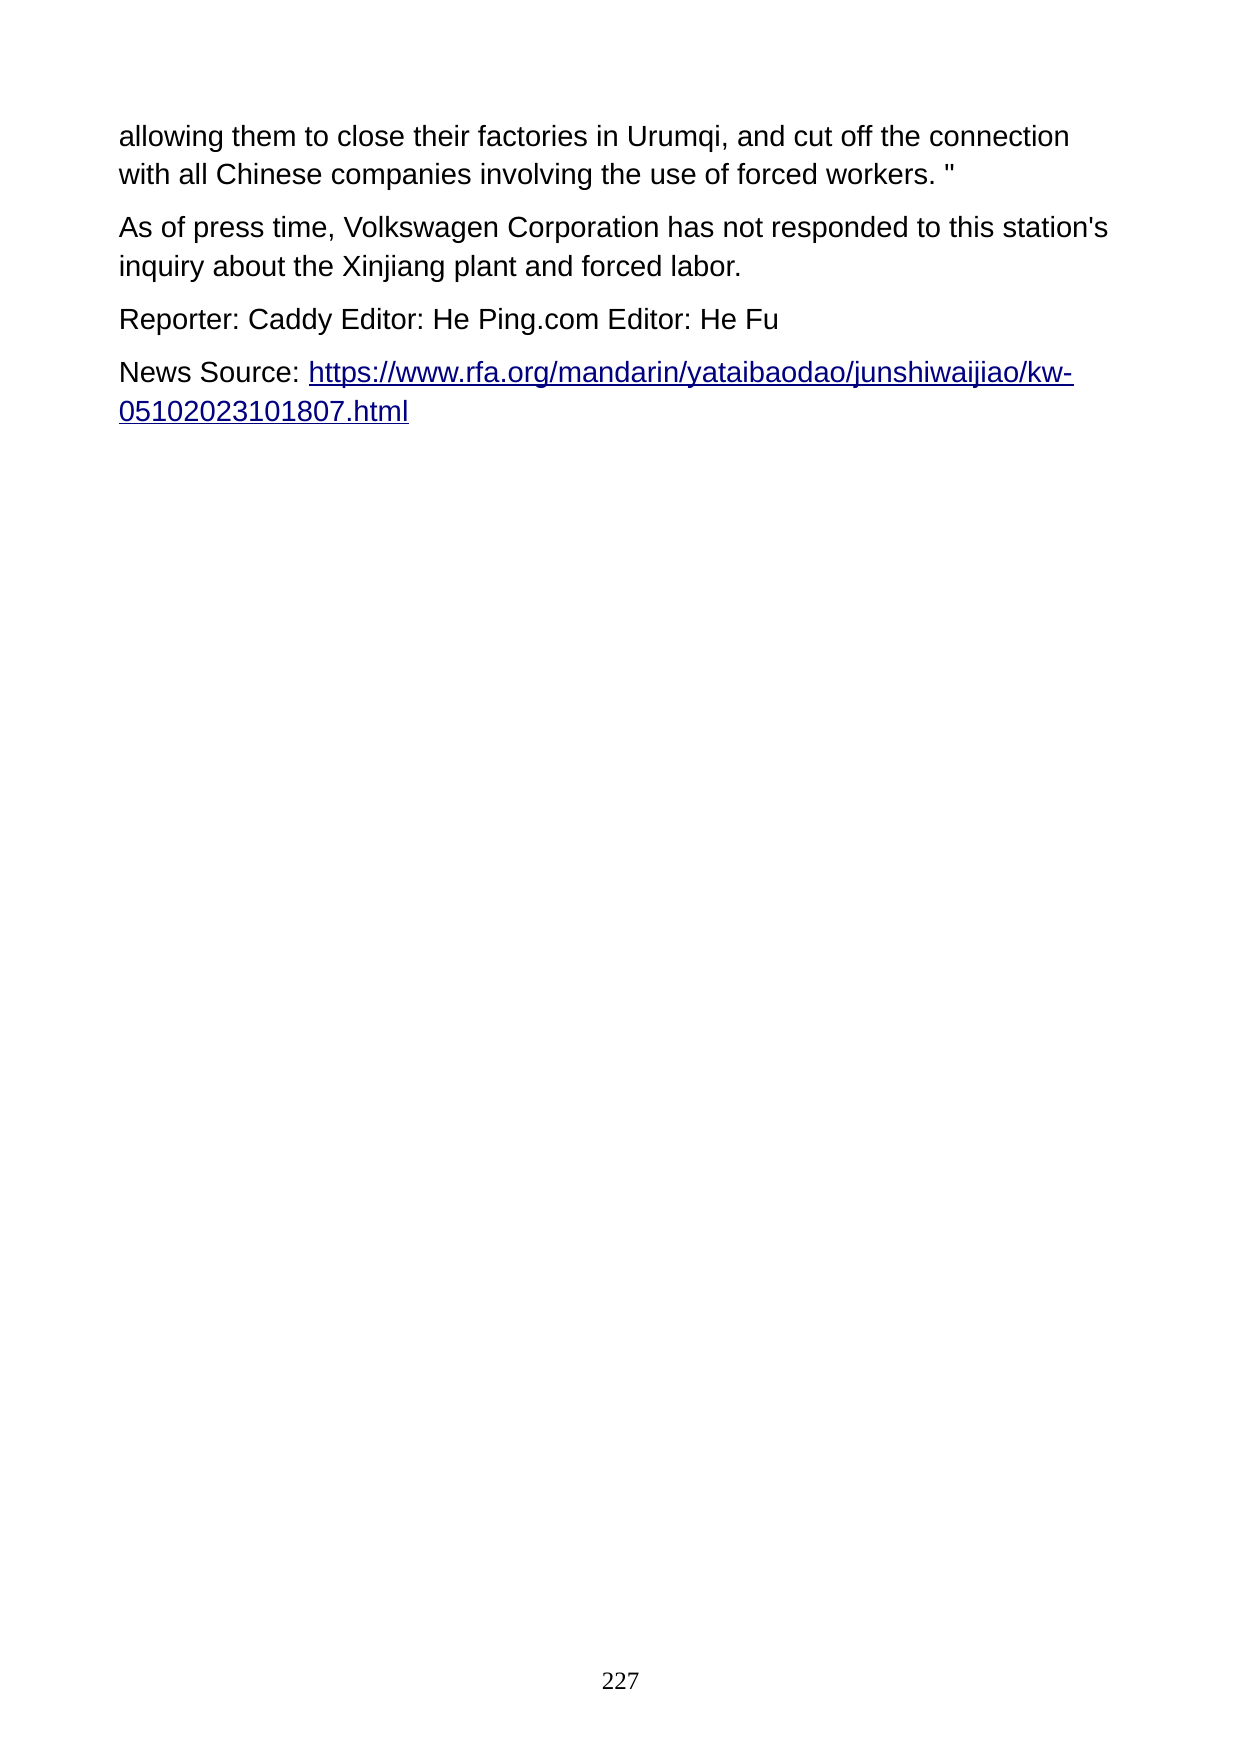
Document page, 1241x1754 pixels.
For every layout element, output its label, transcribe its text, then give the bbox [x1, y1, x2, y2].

text allowing them to close their factories in Urumqi, and cut off the connection with all Chinese companies involving the use of forced workers. " [118, 118, 1122, 191]
text As of press time, Volkswagen Corporation has not responded to this station's inquiry about the Xinjiang plant and forced labor. [118, 210, 1122, 282]
text Reporter: Caddy Editor: He Ping.com Editor: He Fu [118, 302, 1122, 335]
text News Source: https://www.rfa.org/mandarin/yataibaodao/junshiwaijiao/kw-05102023101807.html [118, 355, 1122, 427]
